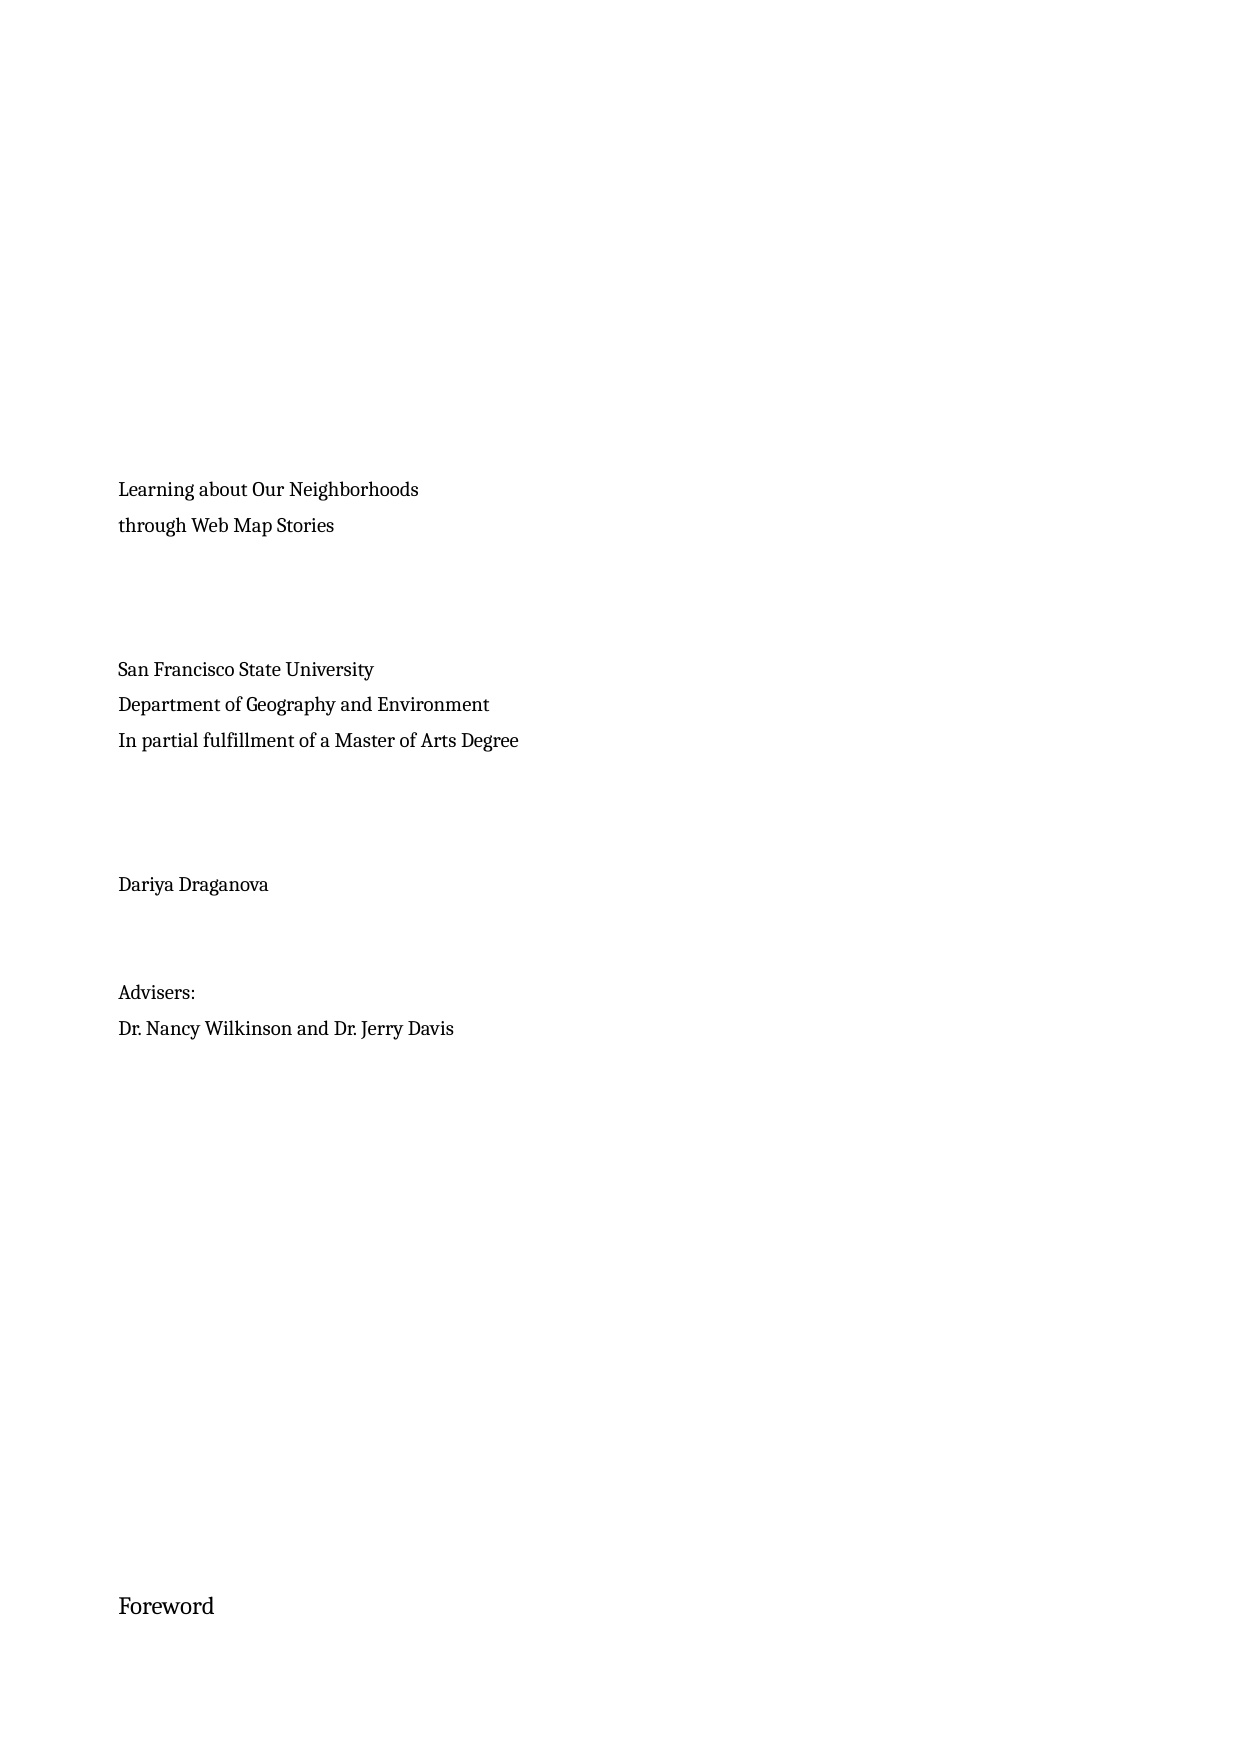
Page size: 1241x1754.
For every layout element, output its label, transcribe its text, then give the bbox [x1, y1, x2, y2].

text Dr. Nancy Wilkinson and Dr. Jerry Davis [118, 1017, 1122, 1041]
text Advisers: [118, 981, 1122, 1004]
text Dariya Draganova [118, 873, 1122, 897]
text Learning about Our Neighborhoods [118, 477, 1122, 501]
text Department of Geography and Environment [118, 693, 1122, 717]
text San Francisco State University [118, 657, 1122, 681]
text through Web Map Stories [118, 513, 1122, 537]
text In partial fulfillment of a Master of Arts Degree [118, 729, 1122, 753]
text Foreword [118, 1592, 1122, 1620]
